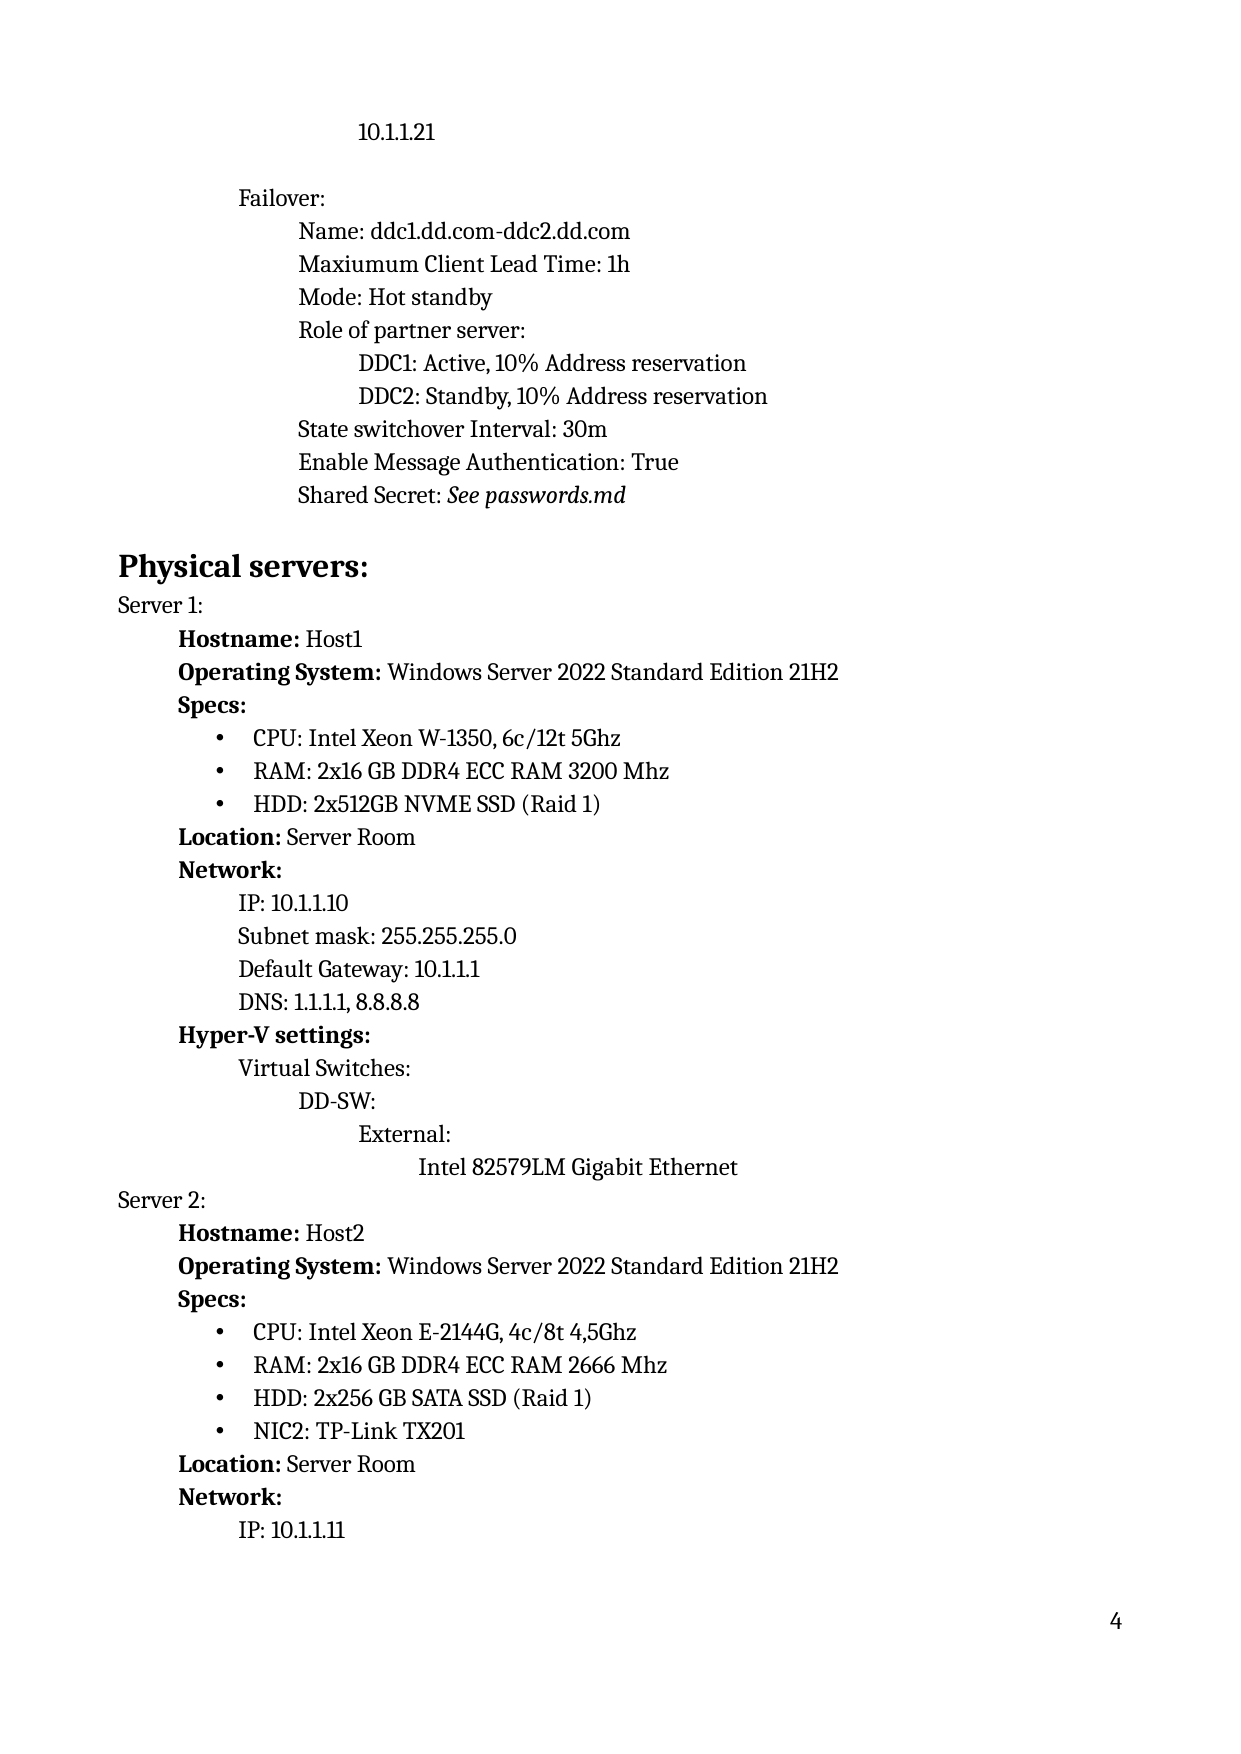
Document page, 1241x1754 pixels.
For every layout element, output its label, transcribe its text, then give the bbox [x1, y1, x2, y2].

list CPU: Intel Xeon E-2144G, 4c/8t 4,5Ghz [216, 1318, 1122, 1347]
text Hyper-V settings: [118, 1021, 1122, 1049]
text Name: ddc1.dd.com-ddc2.dd.com [118, 217, 1122, 246]
list HDD: 2x512GB NVME SSD (Raid 1) [216, 789, 1122, 818]
text Specs: [118, 691, 1122, 719]
text State switchover Interval: 30m [118, 415, 1122, 444]
list HDD: 2x256 GB SATA SSD (Raid 1) [216, 1384, 1122, 1413]
text Mode: Hot standby [118, 283, 1122, 312]
text Enable Message Authentication: True [118, 448, 1122, 477]
text Operating System: Windows Server 2022 Standard Edition 21H2 [118, 1252, 1122, 1281]
text External: [118, 1120, 1122, 1148]
text Hostname: Host1 [118, 624, 1122, 653]
text Subnet mask: 255.255.255.0 [118, 922, 1122, 950]
text DDC2: Standby, 10% Address reservation [118, 382, 1122, 411]
text Hostname: Host2 [118, 1219, 1122, 1248]
text Network: [118, 1483, 1122, 1512]
text Intel 82579LM Gigabit Ethernet [118, 1153, 1122, 1182]
text DDC1: Active, 10% Address reservation [118, 349, 1122, 378]
text Network: [118, 856, 1122, 884]
text 10.1.1.21 [118, 118, 1122, 147]
list NIC2: TP-Link TX201 [216, 1417, 1122, 1446]
list RAM: 2x16 GB DDR4 ECC RAM 3200 Mhz [216, 757, 1122, 785]
text Location: Server Room [118, 823, 1122, 851]
text Default Gateway: 10.1.1.1 [118, 955, 1122, 983]
text Shared Secret: See passwords.md [118, 481, 1122, 510]
text Specs: [118, 1285, 1122, 1314]
text Maxiumum Client Lead Time: 1h [118, 250, 1122, 279]
text DNS: 1.1.1.1, 8.8.8.8 [118, 988, 1122, 1016]
text IP: 10.1.1.10 [118, 889, 1122, 917]
text Failover: [118, 184, 1122, 213]
text DD-SW: [118, 1087, 1122, 1116]
text Location: Server Room [118, 1450, 1122, 1479]
text IP: 10.1.1.11 [118, 1516, 1122, 1545]
list RAM: 2x16 GB DDR4 ECC RAM 2666 Mhz [216, 1351, 1122, 1380]
text Physical servers: [118, 547, 1122, 586]
text Operating System: Windows Server 2022 Standard Edition 21H2 [118, 657, 1122, 686]
text Virtual Switches: [118, 1054, 1122, 1082]
text Server 1: [118, 591, 1122, 620]
list CPU: Intel Xeon W-1350, 6c/12t 5Ghz [216, 723, 1122, 752]
text Role of partner server: [118, 316, 1122, 345]
text Server 2: [118, 1186, 1122, 1214]
